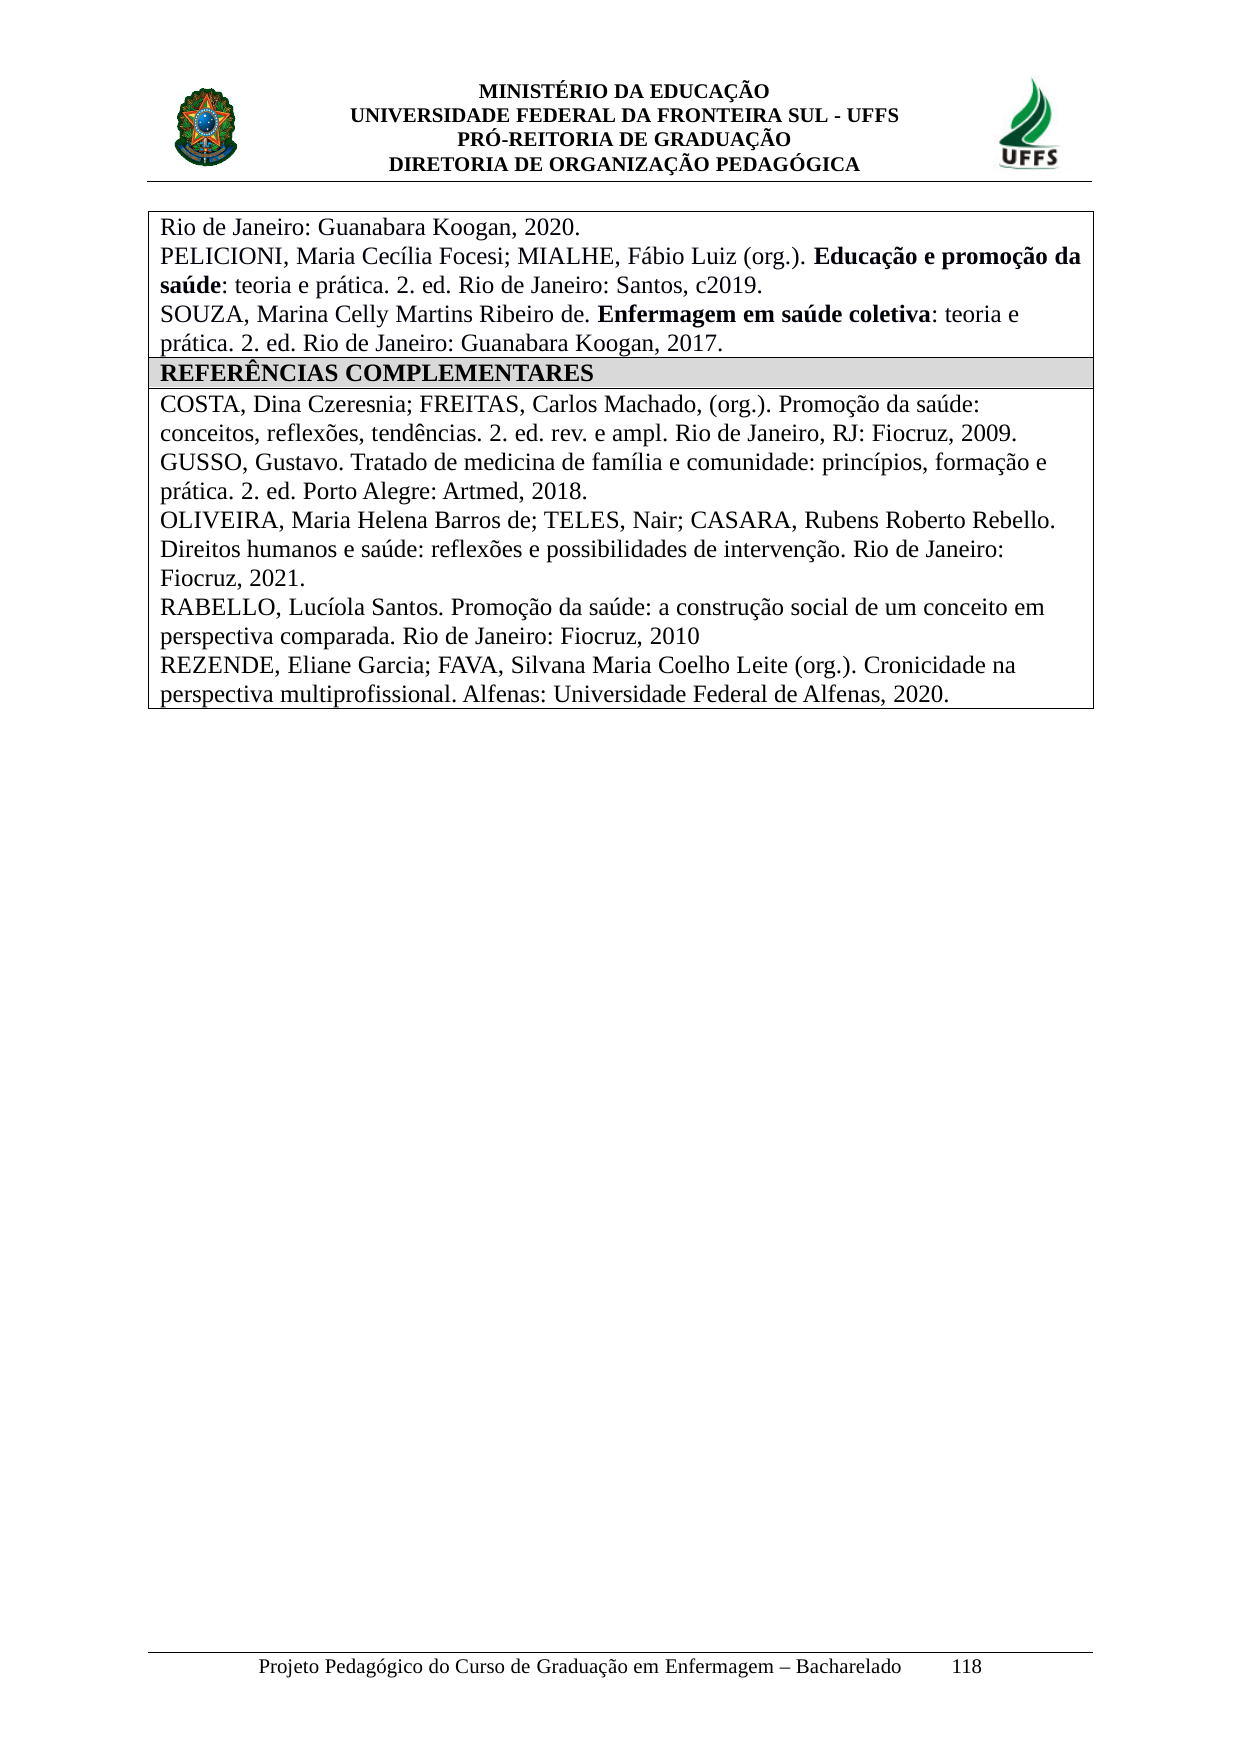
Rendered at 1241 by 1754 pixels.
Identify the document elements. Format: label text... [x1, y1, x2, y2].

table_cell REFERÊNCIAS COMPLEMENTARES [149, 358, 1093, 387]
picture [173, 87, 238, 168]
picture [984, 75, 1075, 173]
table_cell COSTA, Dina Czeresnia; FREITAS, Carlos Machado, (org.). Promoção da saúde: conceitos, reflexões, tendências. 2. ed. rev. e ampl. Rio de Janeiro, RJ: Fiocruz, 2009. GUSSO, Gustavo. Tratado de medicina de família e comunidade: princípios, formação e prática. 2. ed. Porto Alegre: Artmed, 2018. OLIVEIRA, Maria Helena Barros de; TELES, Nair; CASARA, Rubens Roberto Rebello. Direitos humanos e saúde: reflexões e possibilidades de intervenção. Rio de Janeiro: Fiocruz, 2021. RABELLO, Lucíola Santos. Promoção da saúde: a construção social de um conceito em perspectiva comparada. Rio de Janeiro: Fiocruz, 2010 REZENDE, Eliane Garcia; FAVA, Silvana Maria Coelho Leite (org.). Cronicidade na perspectiva multiprofissional. Alfenas: Universidade Federal de Alfenas, 2020. [149, 389, 1093, 708]
table_cell Rio de Janeiro: Guanabara Koogan, 2020. PELICIONI, Maria Cecília Focesi; MIALHE, Fábio Luiz (org.). Educação e promoção da saúde: teoria e prática. 2. ed. Rio de Janeiro: Santos, c2019. SOUZA, Marina Celly Martins Ribeiro de. Enfermagem em saúde coletiva: teoria e prática. 2. ed. Rio de Janeiro: Guanabara Koogan, 2017. [149, 212, 1093, 357]
